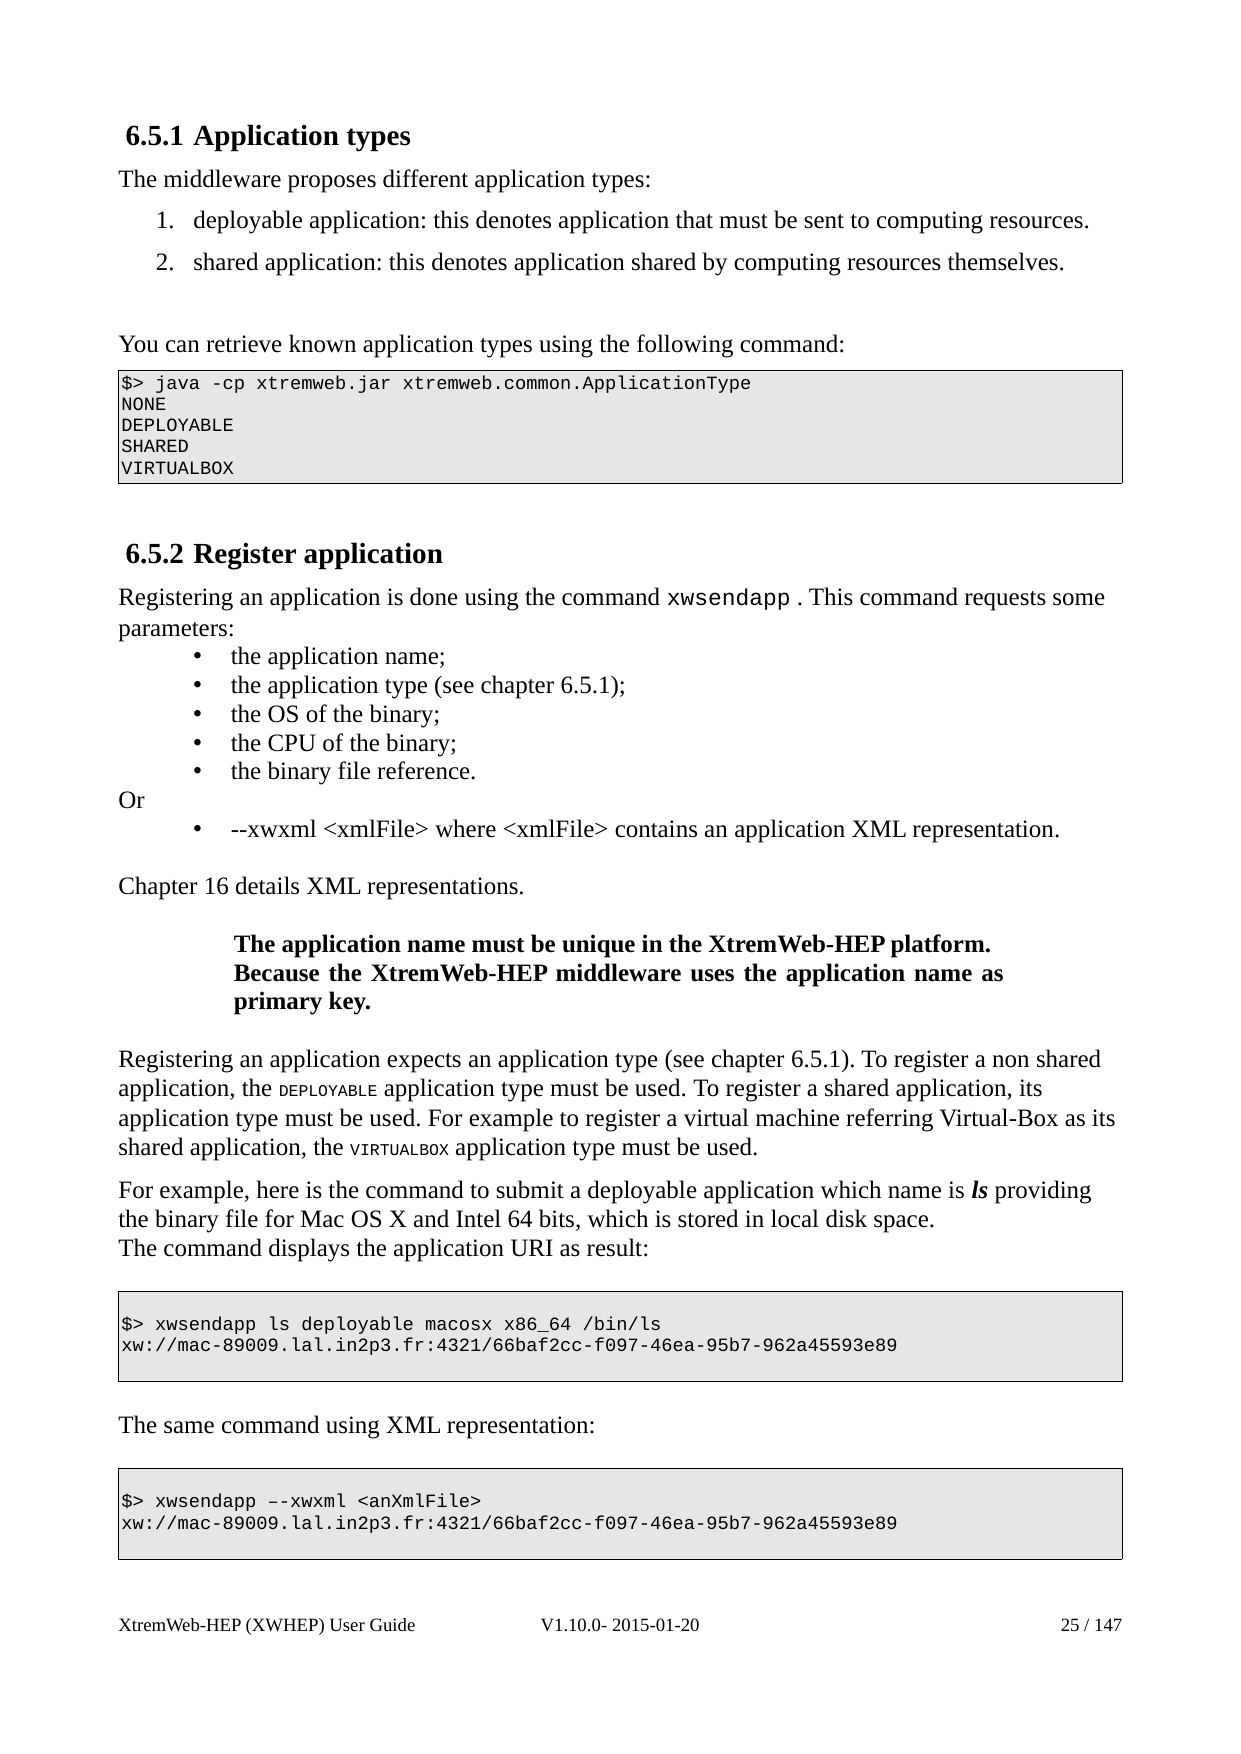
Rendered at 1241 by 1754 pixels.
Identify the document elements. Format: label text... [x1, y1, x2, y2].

text You can retrieve known application types using the following command: [118, 329, 1122, 358]
text For example, here is the command to submit a deployable application which name is ls providing the binary file for Mac OS X and Intel 64 bits, which is stored in local disk space. [118, 1176, 1122, 1233]
list deployable application: this denotes application that must be sent to computing resources. [156, 205, 1122, 234]
list --xwxml <xmlFile> where <xmlFile> contains an application XML representation. [193, 814, 1122, 843]
text xw://mac-89009.lal.in2p3.fr:4321/66baf2cc-f097-46ea-95b7-962a45593e89 [119, 1333, 1122, 1354]
list the application name; [193, 641, 1122, 670]
text The application name must be unique in the XtremWeb-HEP platform. [233, 929, 1004, 958]
text Registering an application expects an application type (see chapter 6.5.1). To register a non shared application, the deployable application type must be used. To register a shared application, its application type must be used. For example to register a virtual machine referring Virtual-Box as its shared application, the virtualbox application type must be used. [118, 1044, 1122, 1163]
subtitle Application types [118, 118, 1122, 152]
list the application type (see chapter 6.5.1); [193, 670, 1122, 699]
list the CPU of the binary; [193, 728, 1122, 756]
text The same command using XML representation: [118, 1410, 1122, 1439]
text NONE [119, 392, 1122, 413]
subtitle Register application [118, 536, 1122, 570]
text $> xwsendapp ls deployable macosx x86_64 /bin/ls [119, 1312, 1122, 1333]
list shared application: this denotes application shared by computing resources themselves. [156, 247, 1122, 275]
list the OS of the binary; [193, 699, 1122, 728]
text Because the XtremWeb-HEP middleware uses the application name as primary key. [233, 958, 1004, 1015]
text DEPLOYABLE [119, 413, 1122, 434]
text xw://mac-89009.lal.in2p3.fr:4321/66baf2cc-f097-46ea-95b7-962a45593e89 [119, 1510, 1122, 1532]
list the binary file reference. [193, 756, 1122, 785]
text Or [118, 785, 1122, 814]
text Chapter 16 details XML representations. [118, 871, 1122, 900]
text The middleware proposes different application types: [118, 164, 1122, 193]
text $> xwsendapp –-xwxml <anXmlFile> [119, 1489, 1122, 1510]
text Registering an application is done using the command xwsendapp . This command requests some parameters: [118, 582, 1122, 641]
text $> java -cp xtremweb.jar xtremweb.common.ApplicationType [119, 371, 1122, 392]
text VIRTUALBOX [119, 455, 1122, 483]
text SHARED [119, 434, 1122, 455]
text The command displays the application URI as result: [118, 1233, 1122, 1262]
